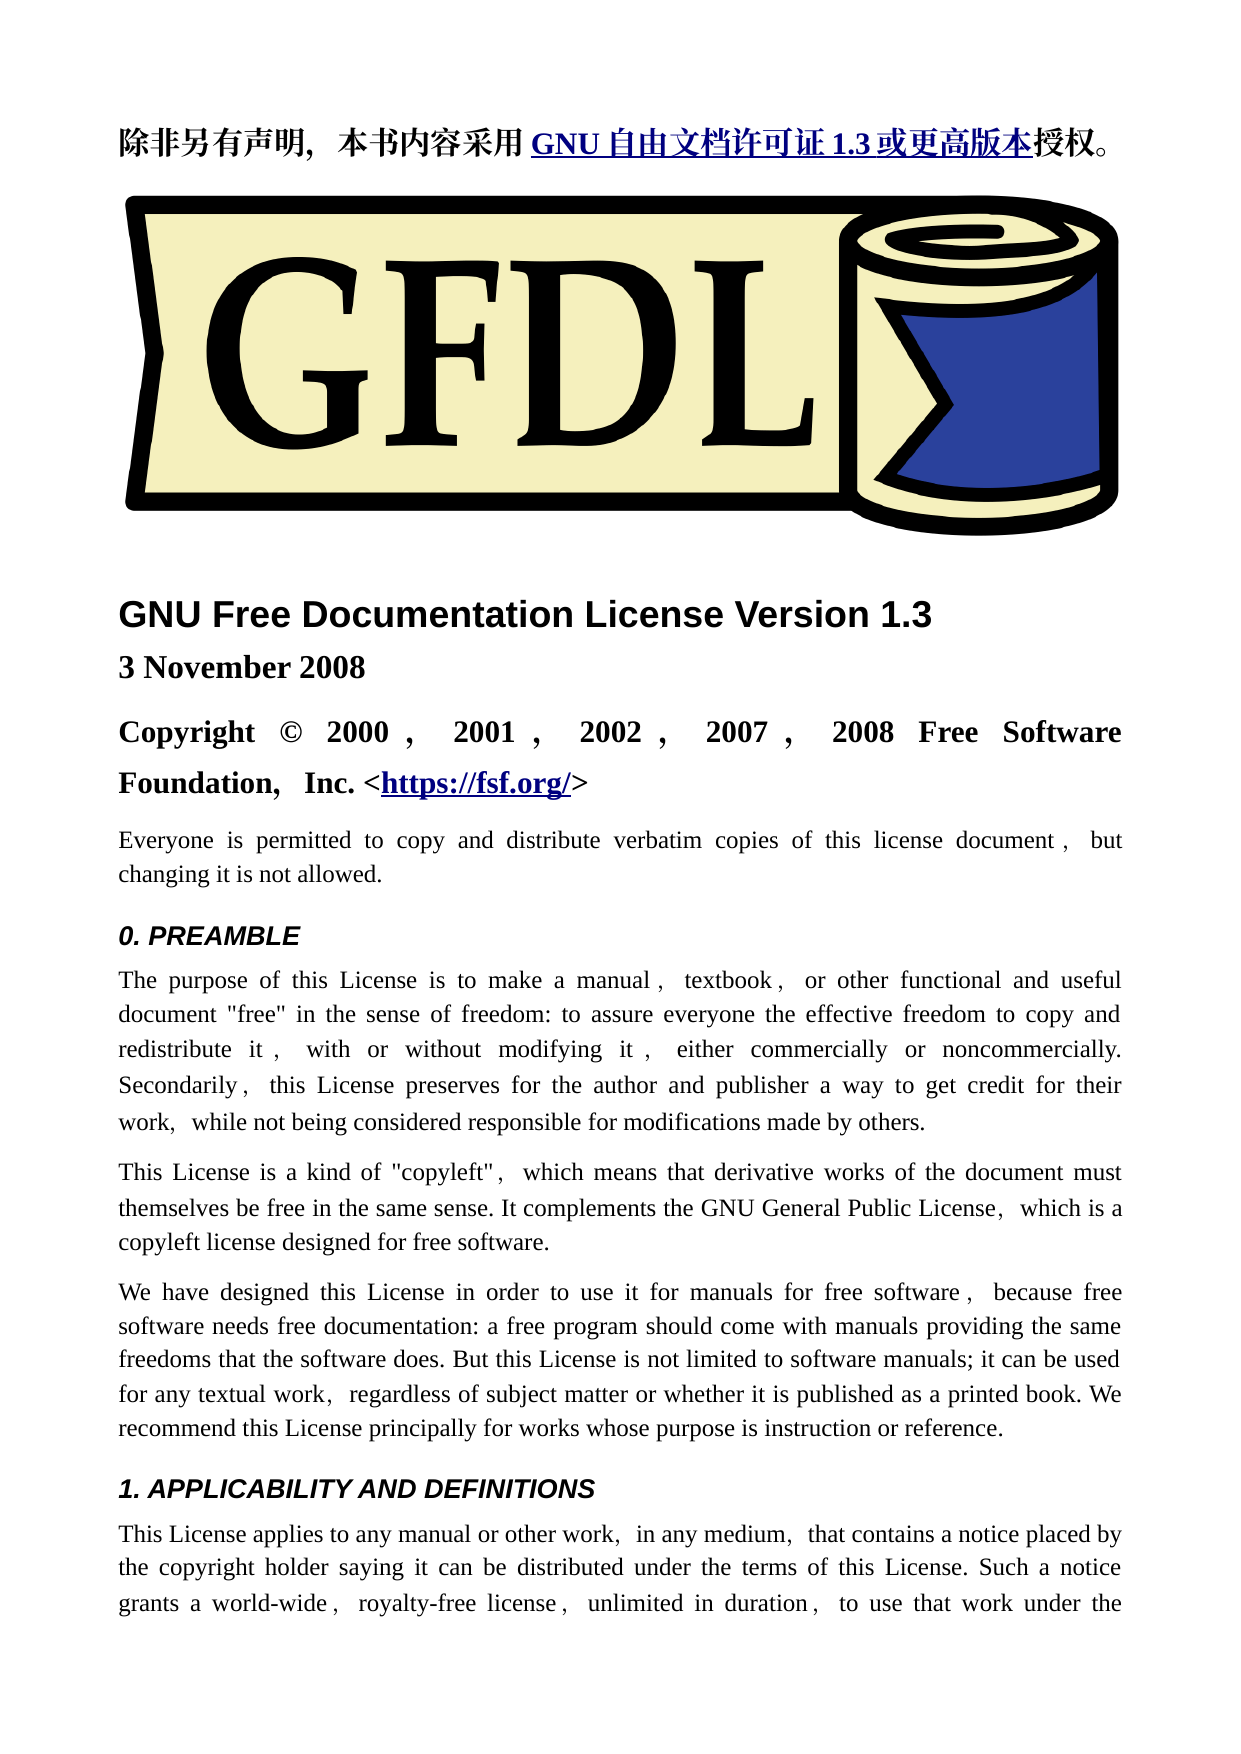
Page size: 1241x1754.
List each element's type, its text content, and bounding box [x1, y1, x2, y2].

text We have designed this License in order to use it for manuals for free software，because free software needs free documentation: a free program should come with manuals providing the same freedoms that the software does. But this License is not limited to software manuals; it can be used for any textual work，regardless of subject matter or whether it is published as a printed book. We recommend this License principally for works whose purpose is instruction or reference. [118, 1275, 1122, 1442]
text The purpose of this License is to make a manual，textbook，or other functional and useful document "free" in the sense of freedom: to assure everyone the effective freedom to copy and redistribute it，with or without modifying it，either commercially or noncommercially. Secondarily，this License preserves for the author and publisher a way to get credit for their work，while not being considered responsible for modifications made by others. [118, 963, 1122, 1136]
text Copyright © 2000，2001，2002，2007，2008 Free Software Foundation，Inc. <https://fsf.org/> [118, 706, 1122, 802]
text 3 November 2008 [118, 647, 1122, 686]
text 除非另有声明，本书内容采用GNU自由文档许可证1.3或更高版本授权。 [118, 118, 1122, 163]
text This License applies to any manual or other work，in any medium，that contains a notice placed by the copyright holder saying it can be distributed under the terms of this License. Such a notice grants a world-wide，royalty-free license，unlimited in duration，to use that work under the [118, 1517, 1122, 1617]
picture [118, 191, 1123, 538]
text This License is a kind of "copyleft"，which means that derivative works of the document must themselves be free in the same sense. It complements the GNU General Public License，which is a copyleft license designed for free software. [118, 1156, 1122, 1256]
subtitle 0. PREAMBLE [118, 919, 1122, 951]
subtitle GNU Free Documentation License Version 1.3 [118, 592, 1122, 635]
text Everyone is permitted to copy and distribute verbatim copies of this license document，but changing it is not allowed. [118, 824, 1122, 888]
subtitle 1. APPLICABILITY AND DEFINITIONS [118, 1473, 1122, 1504]
